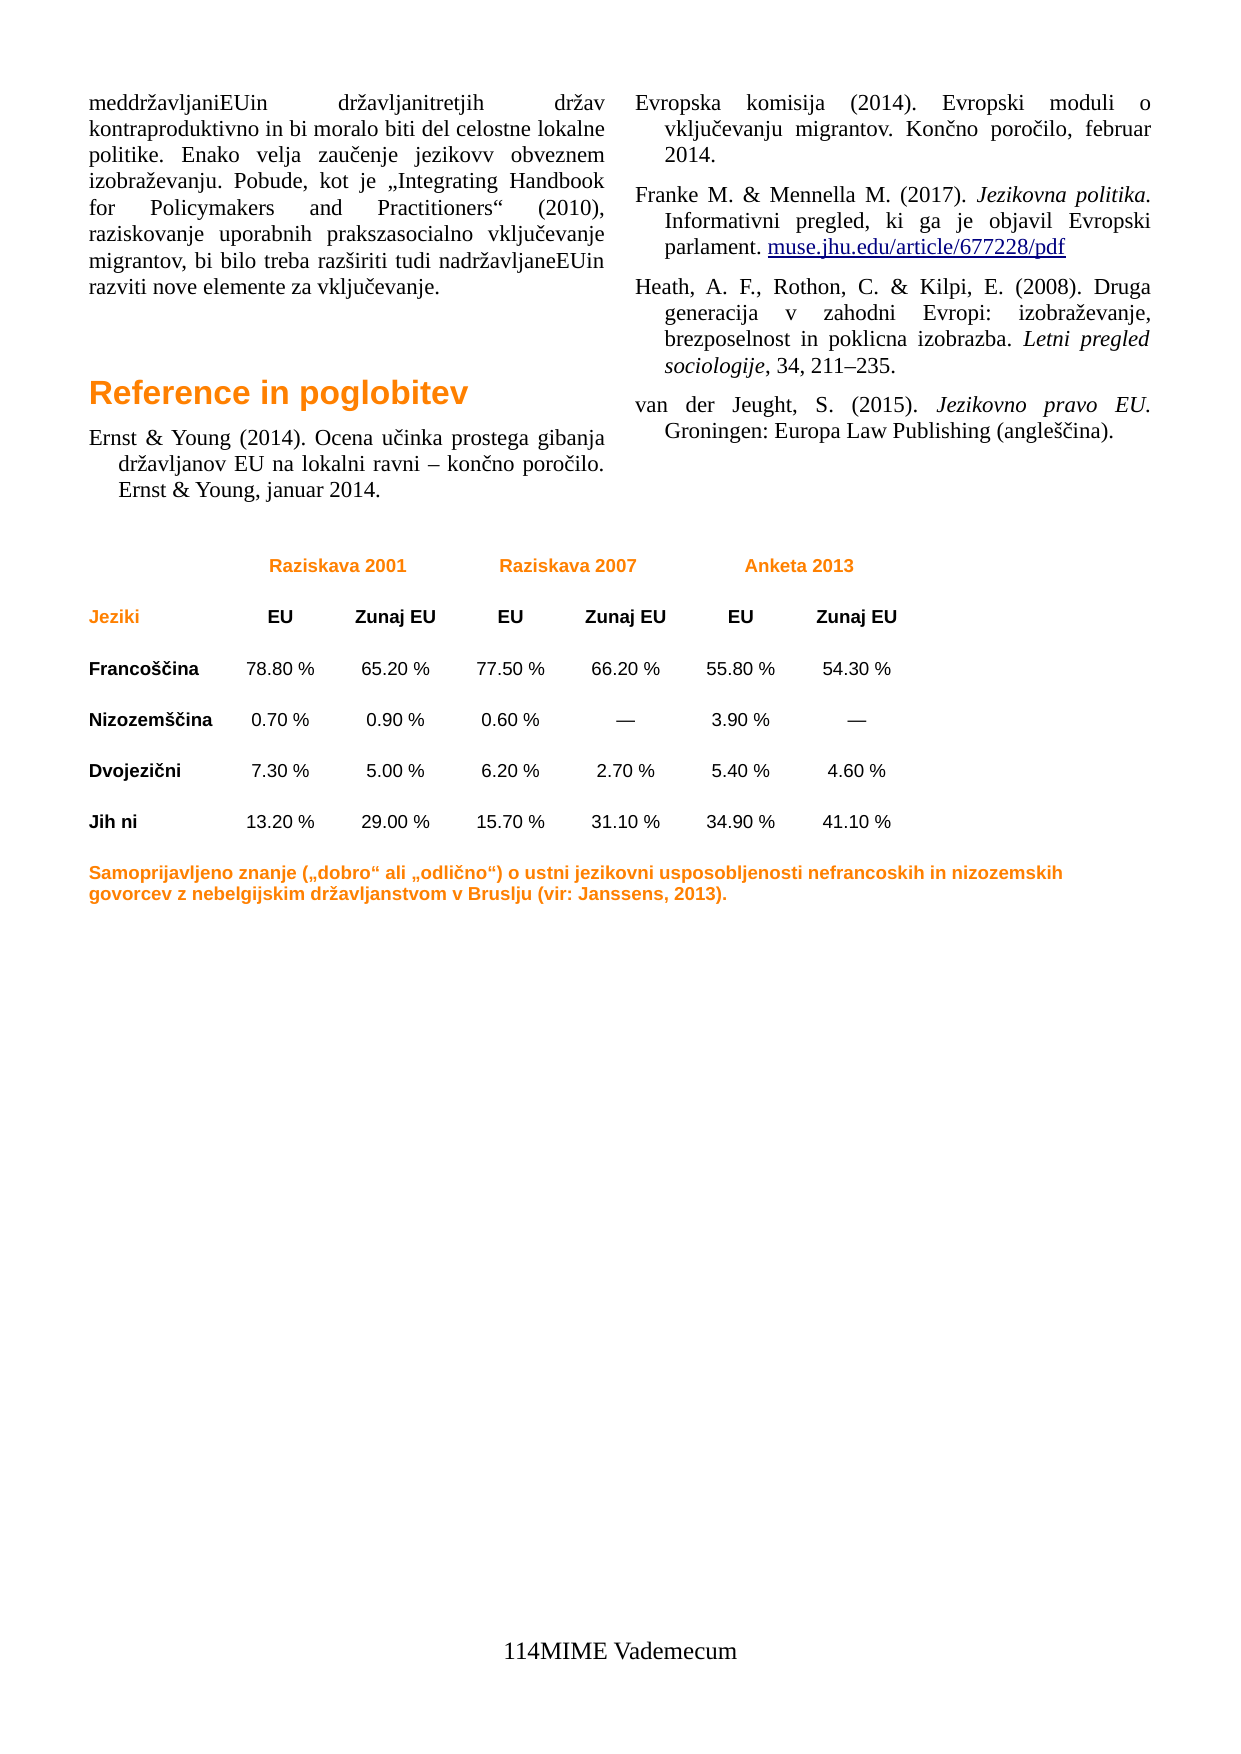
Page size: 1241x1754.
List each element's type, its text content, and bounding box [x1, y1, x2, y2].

table_cell 55,80 % [683, 657, 798, 708]
table_cell 0,70 % [223, 708, 338, 759]
table_header Raziskava 2001 [223, 555, 453, 606]
text Evropska komisija (2014). Evropski moduli o vključevanju migrantov. Končno poročilo, februar 2014. [635, 88, 1152, 168]
table_cell Dvojezični [89, 759, 223, 810]
table_cell 5,00 % [338, 759, 453, 810]
table_cell 77,50 % [453, 657, 568, 708]
text Franke M. & Mennella M. (2017). Jezikovna politika. Informativni pregled, ki ga je objavil Evropski parlament. muse.jhu.edu/article/677228/pdf [635, 181, 1152, 260]
text meddržavljaniEUin državljanitretjih držav kontraproduktivno in bi moralo biti del celostne lokalne politike. Enako velja zaučenje jezikovv obveznem izobraževanju. Pobude, kot je „Integrating Handbook for Policymakers and Practitioners“ (2010), raziskovanje uporabnih prakszasocialno vključevanje migrantov, bi bilo treba razširiti tudi nadržavljaneEUin razviti nove elemente za vključevanje. [88, 88, 605, 299]
table_header Raziskava 2007 [453, 555, 683, 606]
table_cell Zunaj EU [798, 606, 915, 657]
table_cell 2,70 % [568, 759, 683, 810]
table_cell Zunaj EU [568, 606, 683, 657]
text Samoprijavljeno znanje („dobro“ ali „odlično“) o ustni jezikovni usposobljenosti nefrancoskih in nizozemskih govorcev z nebelgijskim državljanstvom v Bruslju (vir: Janssens, 2013). [88, 861, 1152, 904]
table_cell 29,00 % [338, 810, 453, 861]
table_header [89, 555, 223, 606]
table_cell 0,60 % [453, 708, 568, 759]
table_cell 13,20 % [223, 810, 338, 861]
table_cell 4,60 % [798, 759, 915, 810]
table_cell 5,40 % [683, 759, 798, 810]
table_cell Zunaj EU [338, 606, 453, 657]
table_cell 6,20 % [453, 759, 568, 810]
table_cell 34,90 % [683, 810, 798, 861]
table_cell — [798, 708, 915, 759]
table_cell 15,70 % [453, 810, 568, 861]
table_cell 54,30 % [798, 657, 915, 708]
table_cell Nizozemščina [89, 708, 223, 759]
subtitle Reference in poglobitev [88, 373, 605, 411]
table_cell 41,10 % [798, 810, 915, 861]
table_cell 0,90 % [338, 708, 453, 759]
table_cell EU [223, 606, 338, 657]
text Heath, A. F., Rothon, C. & Kilpi, E. (2008). Druga generacija v zahodni Evropi: izobraževanje, brezposelnost in poklicna izobrazba. Letni pregled sociologije, 34, 211–235. [635, 273, 1152, 378]
table_cell Jih ni [89, 810, 223, 861]
text Ernst & Young (2014). Ocena učinka prostega gibanja državljanov EU na lokalni ravni – končno poročilo. Ernst & Young, januar 2014. [88, 424, 605, 503]
table_header Anketa 2013 [683, 555, 915, 606]
table_cell Francoščina [89, 657, 223, 708]
table_cell 65,20 % [338, 657, 453, 708]
text van der Jeught, S. (2015). Jezikovno pravo EU. Groningen: Europa Law Publishing (angleščina). [635, 391, 1152, 444]
table_cell 78,80 % [223, 657, 338, 708]
table_cell 3,90 % [683, 708, 798, 759]
table_cell 7,30 % [223, 759, 338, 810]
table_cell Jeziki [89, 606, 223, 657]
table_cell — [568, 708, 683, 759]
table_cell EU [453, 606, 568, 657]
table_cell 66,20 % [568, 657, 683, 708]
table_cell EU [683, 606, 798, 657]
table_cell 31,10 % [568, 810, 683, 861]
